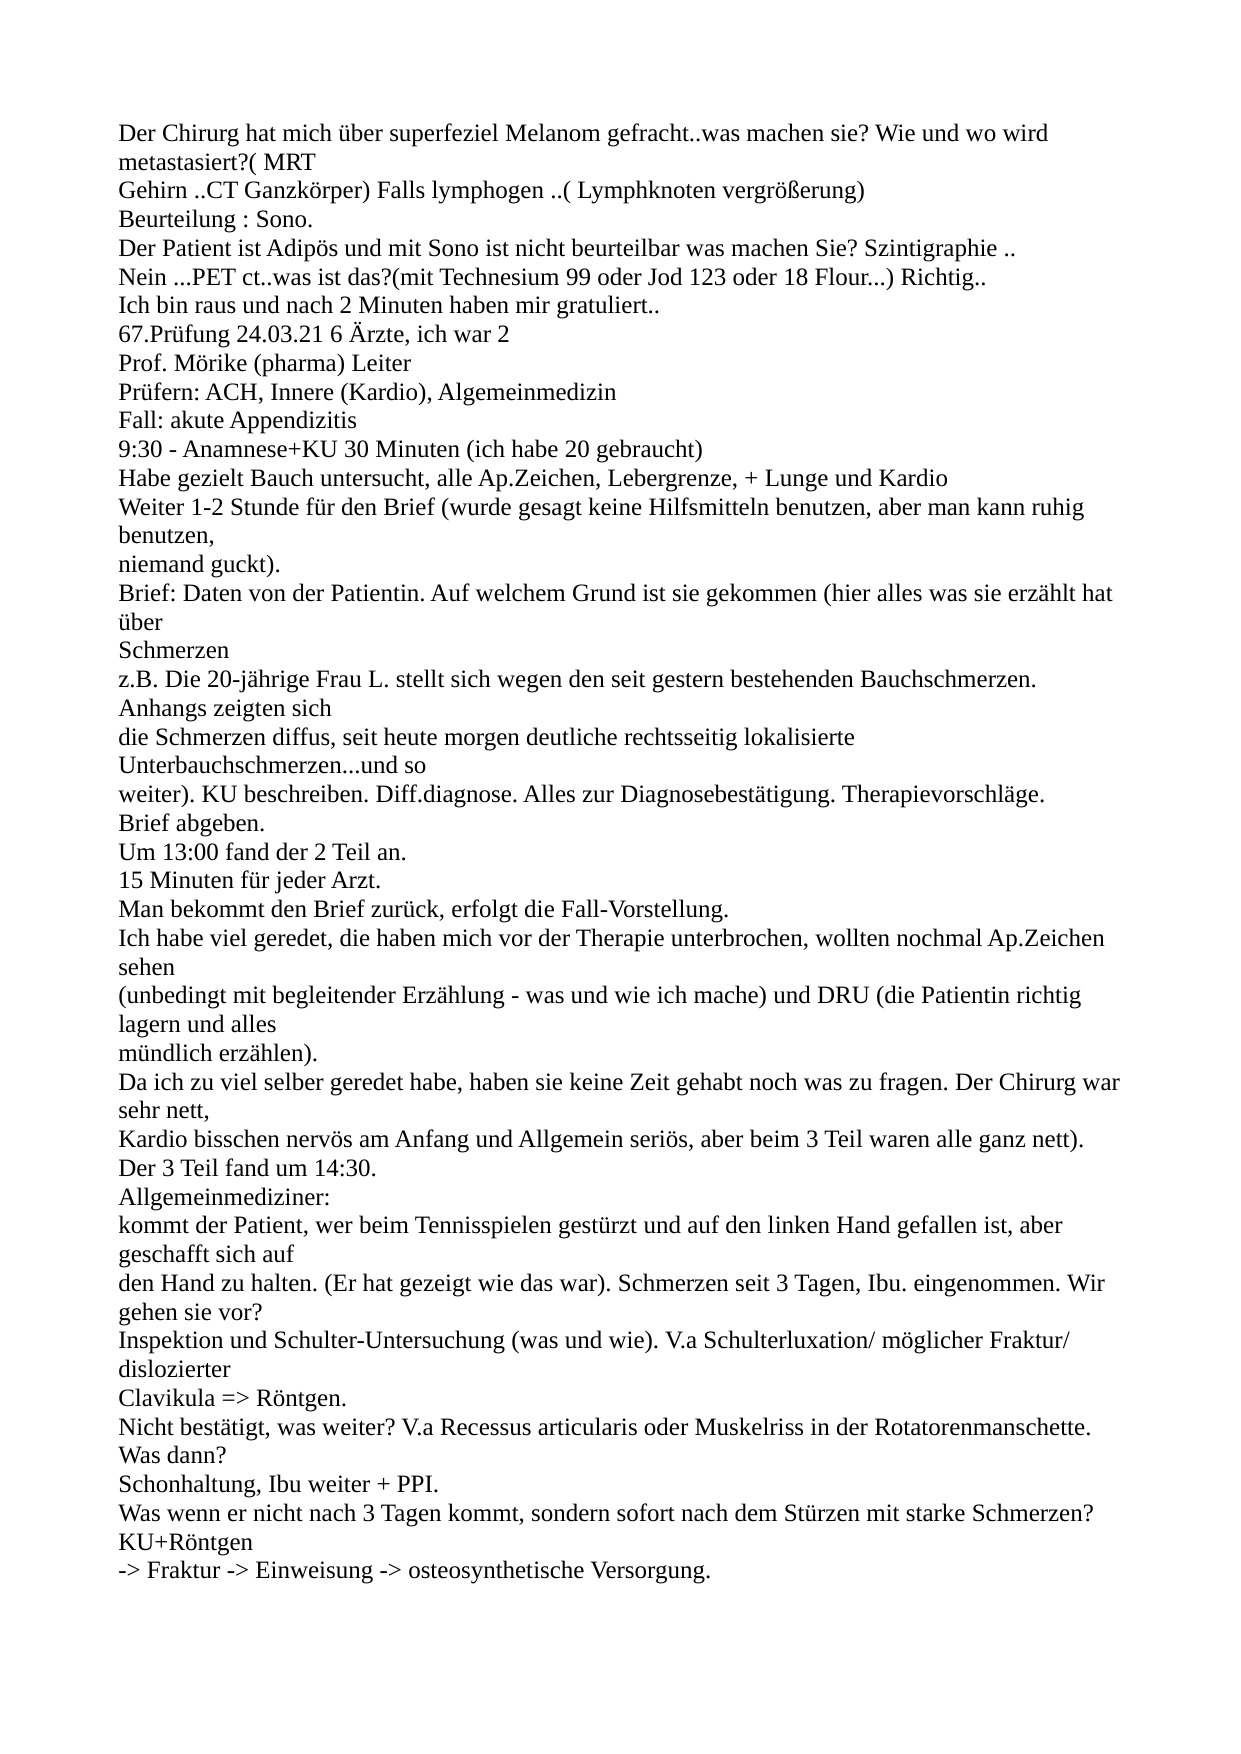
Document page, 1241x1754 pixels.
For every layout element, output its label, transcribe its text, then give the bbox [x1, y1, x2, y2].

text Der Chirurg hat mich über superfeziel Melanom gefracht..was machen sie? Wie und wo wird metastasiert?( MRT [118, 118, 1122, 176]
text Fall: akute Appendizitis [118, 406, 1122, 434]
text mündlich erzählen). [118, 1038, 1122, 1067]
text Ich bin raus und nach 2 Minuten haben mir gratuliert.. [118, 291, 1122, 319]
text -> Fraktur -> Einweisung -> osteosynthetische Versorgung. [118, 1556, 1122, 1584]
text Allgemeinmediziner: [118, 1182, 1122, 1211]
text Was wenn er nicht nach 3 Tagen kommt, sondern sofort nach dem Stürzen mit starke Schmerzen? KU+Röntgen [118, 1498, 1122, 1556]
text 9:30 - Anamnese+KU 30 Minuten (ich habe 20 gebraucht) [118, 434, 1122, 463]
text Kardio bisschen nervös am Anfang und Allgemein seriös, aber beim 3 Teil waren alle ganz nett). [118, 1124, 1122, 1153]
text Brief: Daten von der Patientin. Auf welchem Grund ist sie gekommen (hier alles was sie erzählt hat über [118, 578, 1122, 636]
text Brief abgeben. [118, 808, 1122, 837]
text Man bekommt den Brief zurück, erfolgt die Fall-Vorstellung. [118, 894, 1122, 923]
text Da ich zu viel selber geredet habe, haben sie keine Zeit gehabt noch was zu fragen. Der Chirurg war sehr nett, [118, 1067, 1122, 1124]
text den Hand zu halten. (Er hat gezeigt wie das war). Schmerzen seit 3 Tagen, Ibu. eingenommen. Wir gehen sie vor? [118, 1268, 1122, 1326]
text (unbedingt mit begleitender Erzählung - was und wie ich mache) und DRU (die Patientin richtig lagern und alles [118, 981, 1122, 1038]
text Nicht bestätigt, was weiter? V.a Recessus articularis oder Muskelriss in der Rotatorenmanschette. Was dann? [118, 1412, 1122, 1469]
text Nein ...PET ct..was ist das?(mit Technesium 99 oder Jod 123 oder 18 Flour...) Richtig.. [118, 262, 1122, 291]
text weiter). KU beschreiben. Diff.diagnose. Alles zur Diagnosebestätigung. Therapievorschläge. [118, 779, 1122, 808]
text niemand guckt). [118, 549, 1122, 578]
text Ich habe viel geredet, die haben mich vor der Therapie unterbrochen, wollten nochmal Ap.Zeichen sehen [118, 923, 1122, 981]
text Clavikula => Röntgen. [118, 1383, 1122, 1412]
text kommt der Patient, wer beim Tennisspielen gestürzt und auf den linken Hand gefallen ist, aber geschafft sich auf [118, 1211, 1122, 1268]
text Schmerzen [118, 636, 1122, 664]
text Schonhaltung, Ibu weiter + PPI. [118, 1469, 1122, 1498]
text z.B. Die 20-jährige Frau L. stellt sich wegen den seit gestern bestehenden Bauchschmerzen. Anhangs zeigten sich [118, 664, 1122, 722]
text Gehirn ..CT Ganzkörper) Falls lymphogen ..( Lymphknoten vergrößerung) [118, 176, 1122, 204]
text Beurteilung : Sono. [118, 204, 1122, 233]
text 15 Minuten für jeder Arzt. [118, 866, 1122, 894]
text Weiter 1-2 Stunde für den Brief (wurde gesagt keine Hilfsmitteln benutzen, aber man kann ruhig benutzen, [118, 492, 1122, 549]
text Habe gezielt Bauch untersucht, alle Ap.Zeichen, Lebergrenze, + Lunge und Kardio [118, 463, 1122, 492]
text Der Patient ist Adipös und mit Sono ist nicht beurteilbar was machen Sie? Szintigraphie .. [118, 233, 1122, 262]
text Inspektion und Schulter-Untersuchung (was und wie). V.a Schulterluxation/ möglicher Fraktur/ dislozierter [118, 1326, 1122, 1383]
text Prof. Mörike (pharma) Leiter [118, 348, 1122, 377]
text 67.Prüfung 24.03.21 6 Ärzte, ich war 2 [118, 319, 1122, 348]
text Der 3 Teil fand um 14:30. [118, 1153, 1122, 1182]
text Um 13:00 fand der 2 Teil an. [118, 837, 1122, 866]
text die Schmerzen diffus, seit heute morgen deutliche rechtsseitig lokalisierte Unterbauchschmerzen...und so [118, 722, 1122, 779]
text Prüfern: ACH, Innere (Kardio), Algemeinmedizin [118, 377, 1122, 406]
